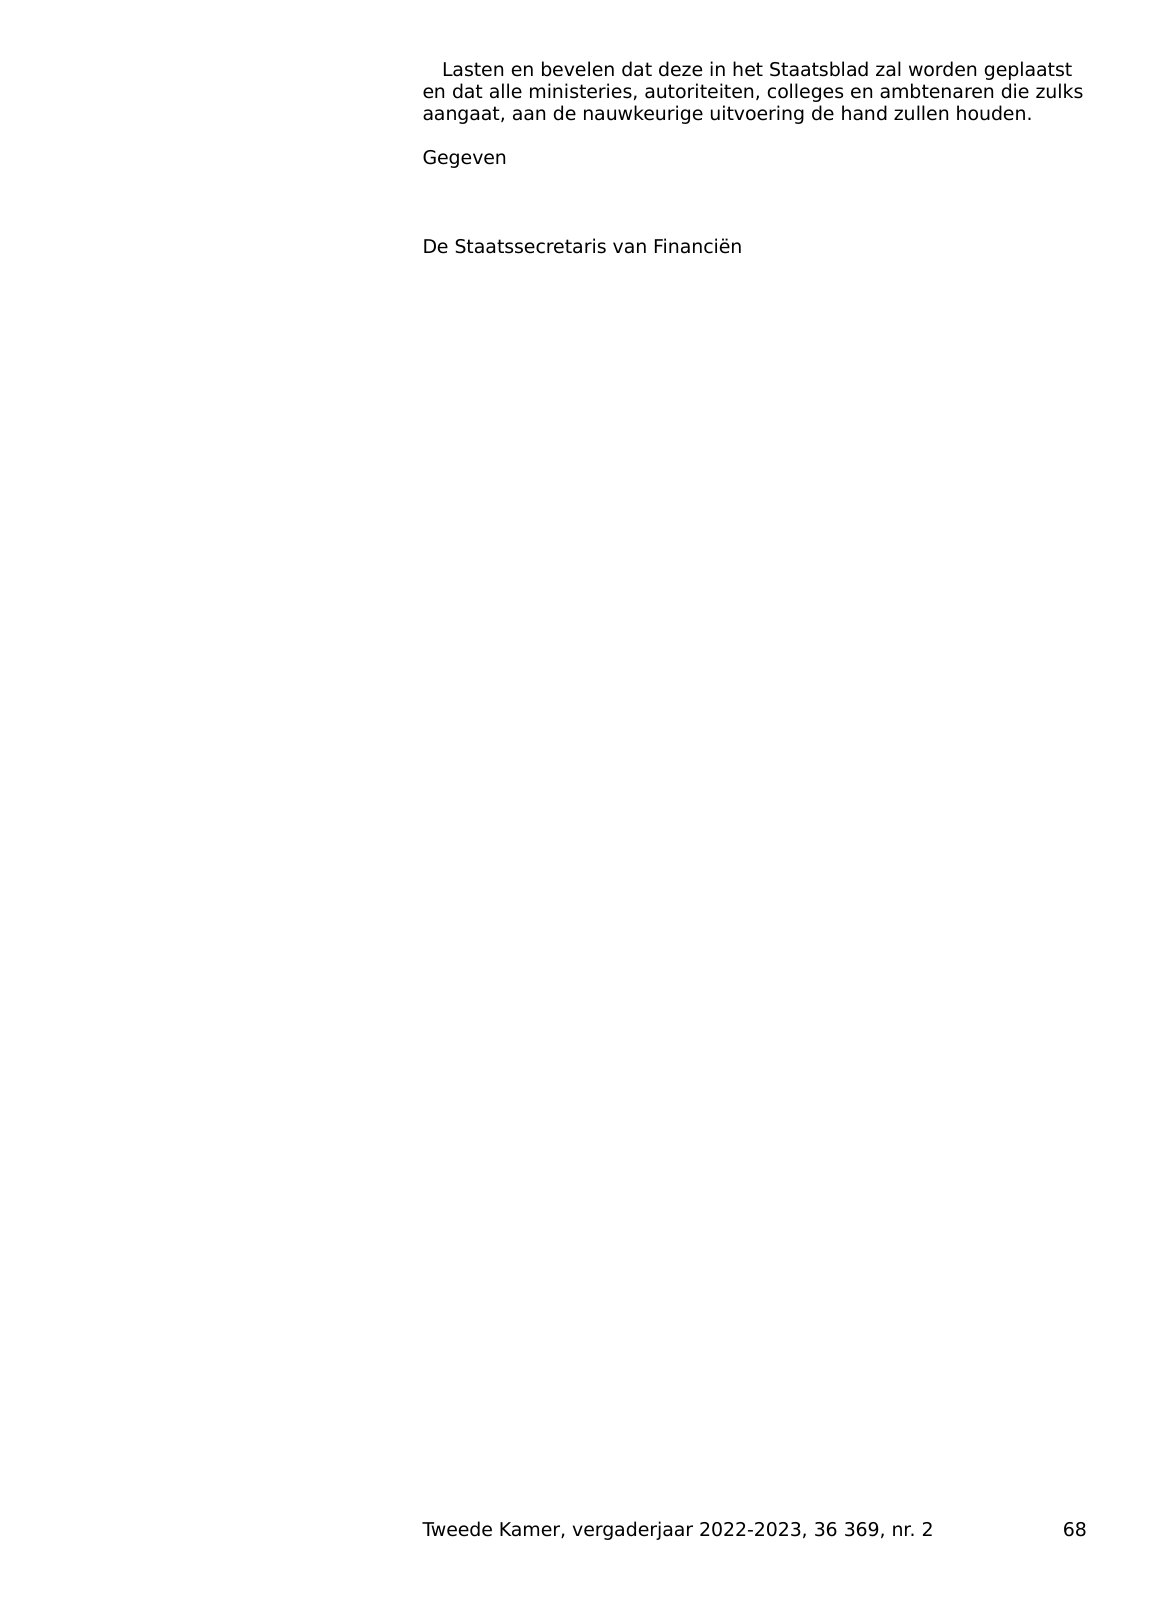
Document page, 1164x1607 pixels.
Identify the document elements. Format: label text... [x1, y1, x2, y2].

text Gegeven [422, 147, 1087, 169]
text Lasten en bevelen dat deze in het Staatsblad zal worden geplaatst en dat alle ministeries, autoriteiten, colleges en ambtenaren die zulks aangaat, aan de nauwkeurige uitvoering de hand zullen houden. [422, 59, 1087, 125]
text De Staatssecretaris van Financiën [422, 236, 1087, 258]
